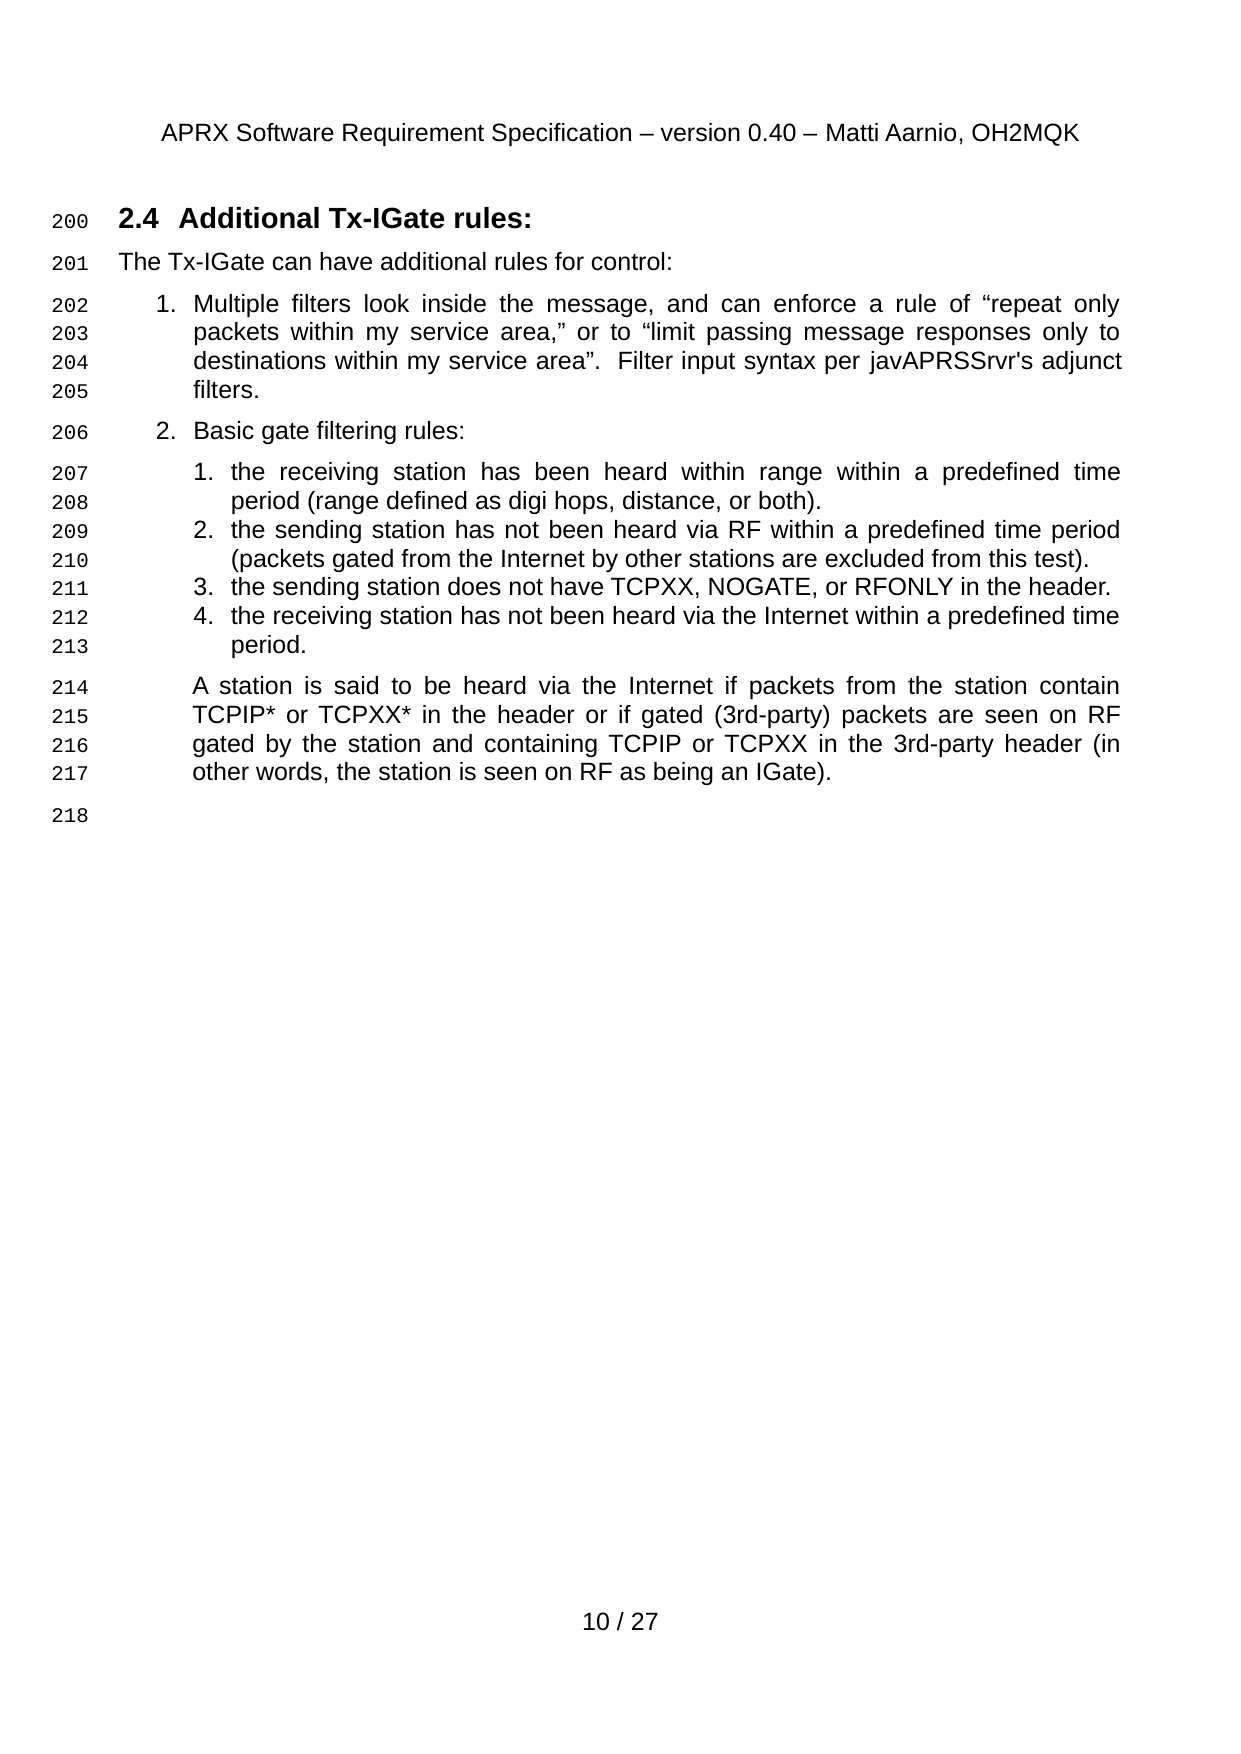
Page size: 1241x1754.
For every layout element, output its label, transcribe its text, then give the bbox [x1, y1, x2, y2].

list Basic gate filtering rules: [156, 416, 1122, 445]
list the receiving station has been heard within range within a predefined time period (range defined as digi hops, distance, or both). [193, 457, 1122, 515]
list the receiving station has not been heard via the Internet within a predefined time period. [193, 601, 1122, 659]
text The Tx-IGate can have additional rules for control: [118, 247, 1122, 276]
subtitle Additional Tx-IGate rules: [118, 201, 1122, 235]
list the sending station has not been heard via RF within a predefined time period (packets gated from the Internet by other stations are excluded from this test). [193, 515, 1122, 572]
list Multiple filters look inside the message, and can enforce a rule of “repeat only packets within my service area,” or to “limit passing message responses only to destinations within my service area”. Filter input syntax per javAPRSSrvr's adjunct filters. [156, 289, 1122, 404]
text A station is said to be heard via the Internet if packets from the station contain TCPIP* or TCPXX* in the header or if gated (3rd-party) packets are seen on RF gated by the station and containing TCPIP or TCPXX in the 3rd-party header (in other words, the station is seen on RF as being an IGate). [192, 671, 1122, 786]
list the sending station does not have TCPXX, NOGATE, or RFONLY in the header. [193, 572, 1122, 601]
